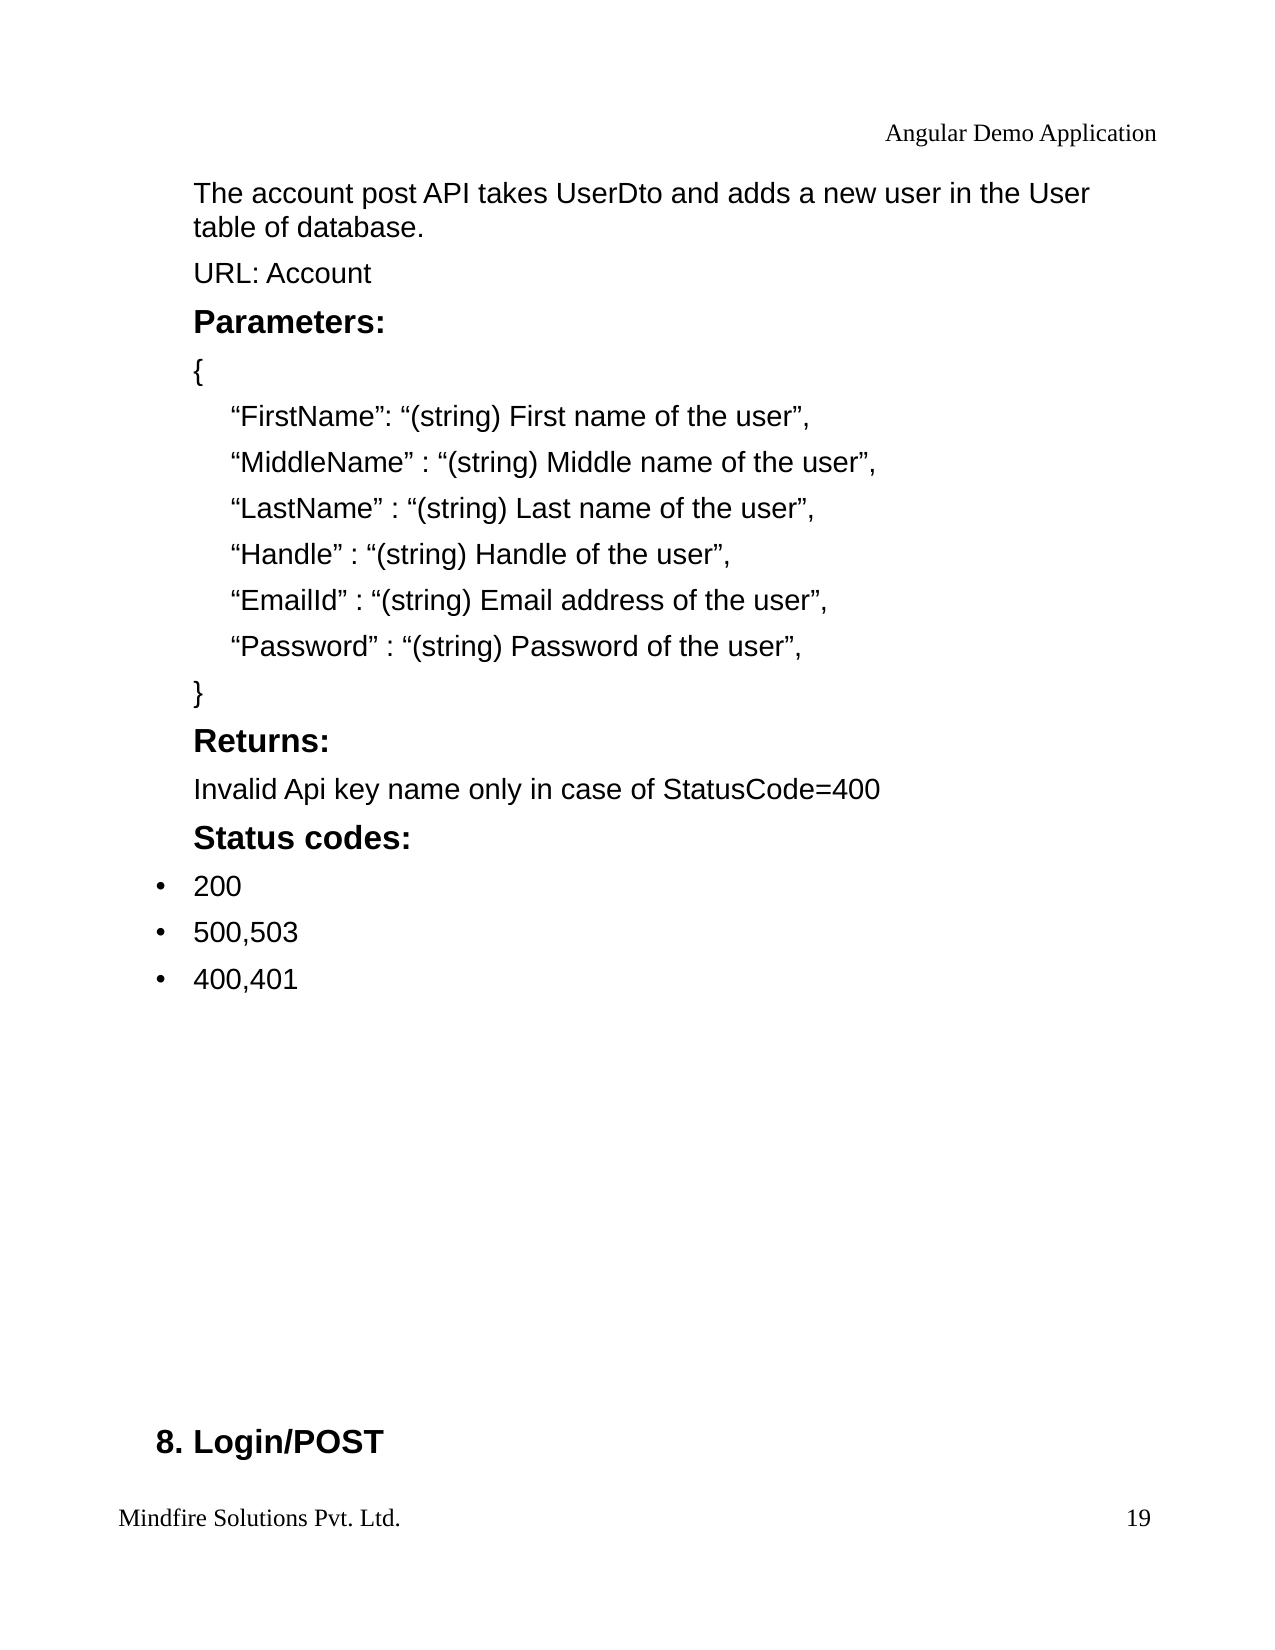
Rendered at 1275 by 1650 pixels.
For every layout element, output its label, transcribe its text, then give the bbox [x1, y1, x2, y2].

list 400,401 [156, 962, 1157, 995]
list Returns: [156, 721, 1157, 760]
list “EmailId” : “(string) Email address of the user”, [193, 583, 1157, 617]
list “FirstName”: “(string) First name of the user”, [193, 399, 1157, 432]
list Status codes: [156, 818, 1157, 857]
list Invalid Api key name only in case of StatusCode=400 [156, 772, 1157, 806]
list Parameters: [156, 302, 1157, 340]
list “LastName” : “(string) Last name of the user”, [193, 491, 1157, 524]
list URL: Account [156, 256, 1157, 289]
list 200 [156, 869, 1157, 903]
list Login/POST [156, 1422, 1157, 1461]
list “Handle” : “(string) Handle of the user”, [193, 537, 1157, 571]
list } [156, 675, 1157, 709]
list “MiddleName” : “(string) Middle name of the user”, [193, 445, 1157, 478]
list “Password” : “(string) Password of the user”, [193, 629, 1157, 663]
list { [156, 353, 1157, 386]
list 500,503 [156, 915, 1157, 949]
list The account post API takes UserDto and adds a new user in the User table of database. [156, 176, 1157, 243]
